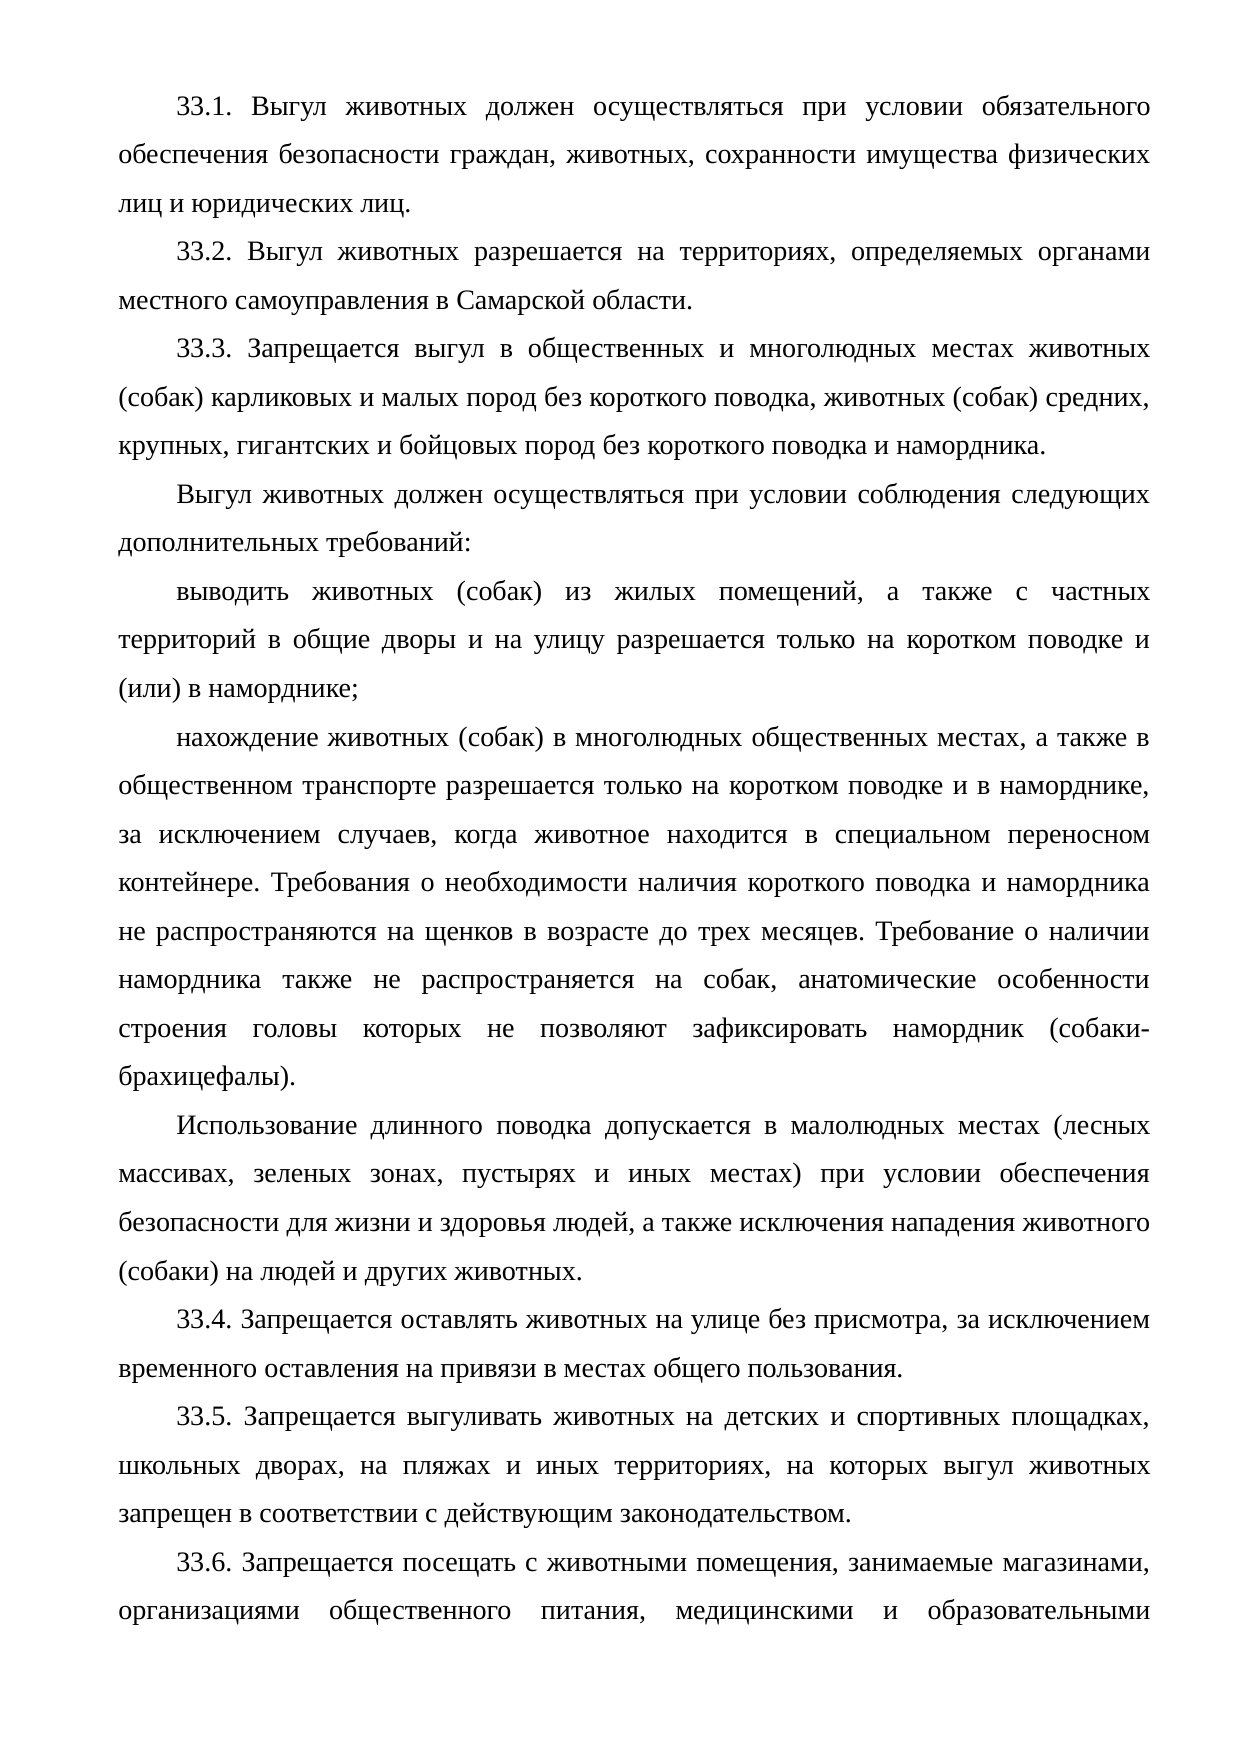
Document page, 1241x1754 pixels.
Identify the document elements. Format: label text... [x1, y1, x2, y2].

text 33.6. Запрещается посещать с животными помещения, занимаемые магазинами, организациями общественного питания, медицинскими и образовательными [118, 1545, 1151, 1626]
text 33.3. Запрещается выгул в общественных и многолюдных местах животных (собак) карликовых и малых пород без короткого поводка, животных (собак) средних, крупных, гигантских и бойцовых пород без короткого поводка и намордника. [118, 331, 1151, 461]
text 33.2. Выгул животных разрешается на территориях, определяемых органами местного самоуправления в Самарской области. [118, 234, 1151, 315]
text нахождение животных (собак) в многолюдных общественных местах, а также в общественном транспорте разрешается только на коротком поводке и в наморднике, за исключением случаев, когда животное находится в специальном переносном контейнере. Требования о необходимости наличия короткого поводка и намордника не распространяются на щенков в возрасте до трех месяцев. Требование о наличии намордника также не распространяется на собак, анатомические особенности строения головы которых не позволяют зафиксировать намордник (собаки-брахицефалы). [118, 720, 1151, 1092]
text 33.4. Запрещается оставлять животных на улице без присмотра, за исключением временного оставления на привязи в местах общего пользования. [118, 1302, 1151, 1383]
text 33.5. Запрещается выгуливать животных на детских и спортивных площадках, школьных дворах, на пляжах и иных территориях, на которых выгул животных запрещен в соответствии с действующим законодательством. [118, 1399, 1151, 1529]
text Выгул животных должен осуществляться при условии соблюдения следующих дополнительных требований: [118, 477, 1151, 558]
text Использование длинного поводка допускается в малолюдных местах (лесных массивах, зеленых зонах, пустырях и иных местах) при условии обеспечения безопасности для жизни и здоровья людей, а также исключения нападения животного (собаки) на людей и других животных. [118, 1108, 1151, 1286]
text 33.1. Выгул животных должен осуществляться при условии обязательного обеспечения безопасности граждан, животных, сохранности имущества физических лиц и юридических лиц. [118, 89, 1151, 218]
text выводить животных (собак) из жилых помещений, а также с частных территорий в общие дворы и на улицу разрешается только на коротком поводке и (или) в наморднике; [118, 574, 1151, 703]
